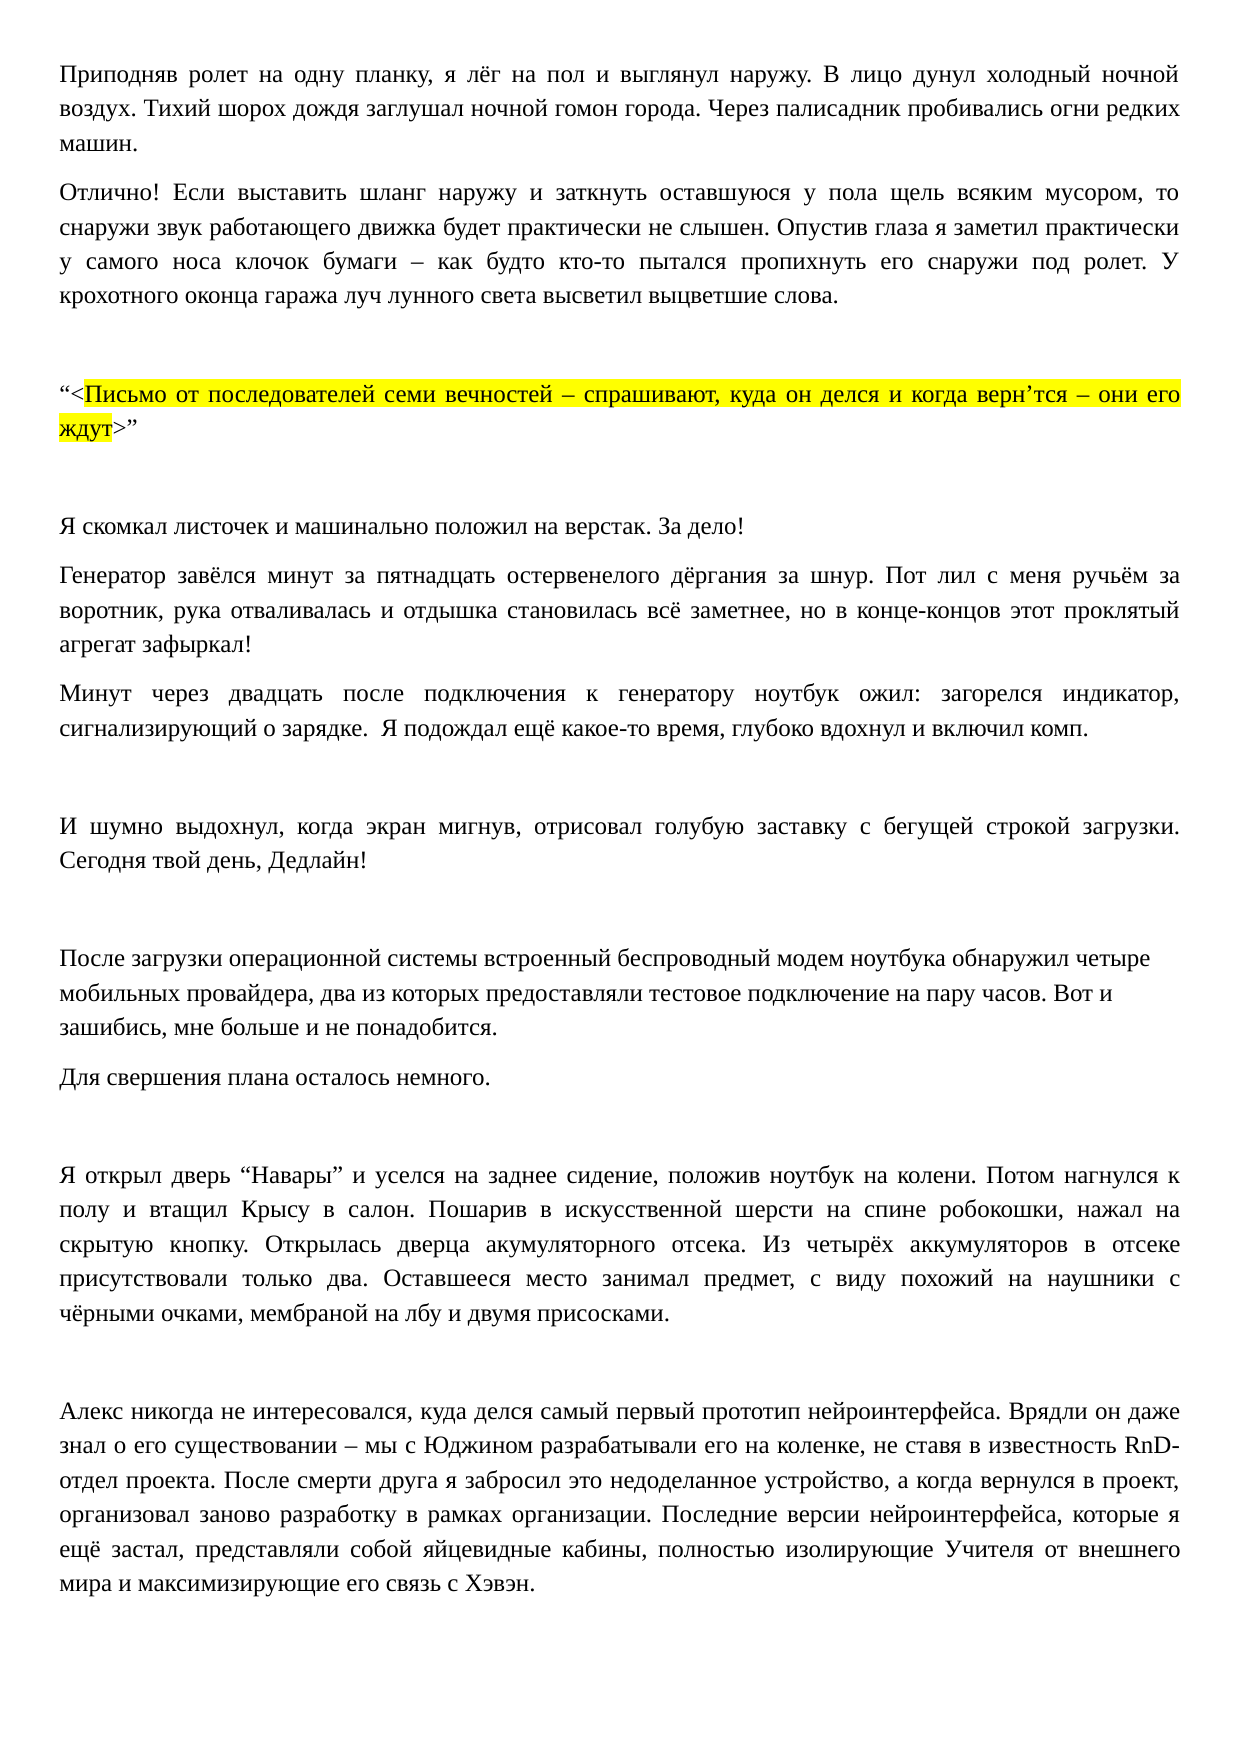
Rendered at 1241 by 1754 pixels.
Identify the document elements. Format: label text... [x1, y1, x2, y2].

text “<Письмо от последователей семи вечностей – спрашивают, куда он делся и когда верн’тся – они его ждут>” [59, 379, 1181, 442]
text Я скомкал листочек и машинально положил на верстак. За дело! [59, 511, 1181, 540]
text И шумно выдохнул, когда экран мигнув, отрисовал голубую заставку с бегущей строкой загрузки. Сегодня твой день, Дедлайн! [59, 811, 1181, 874]
text Я открыл дверь “Навары” и уселся на заднее сидение, положив ноутбук на колени. Потом нагнулся к полу и втащил Крысу в салон. Пошарив в искусственной шерсти на спине робокошки, нажал на скрытую кнопку. Открылась дверца акумуляторного отсека. Из четырёх аккумуляторов в отсеке присутствовали только два. Оставшееся место занимал предмет, с виду похожий на наушники с чёрными очками, мембраной на лбу и двумя присосками. [59, 1160, 1181, 1326]
text Генератор завёлся минут за пятнадцать остервенелого дёргания за шнур. Пот лил с меня ручьём за воротник, рука отваливалась и отдышка становилась всё заметнее, но в конце-концов этот проклятый агрегат зафыркал! [59, 560, 1181, 658]
text Минут через двадцать после подключения к генератору ноутбук ожил: загорелся индикатор, сигнализирующий о зарядке. Я подождал ещё какое-то время, глубоко вдохнул и включил комп. [59, 678, 1181, 742]
text Алекс никогда не интересовался, куда делся самый первый прототип нейроинтерфейса. Врядли он даже знал о его существовании – мы с Юджином разрабатывали его на коленке, не ставя в известность RnD-отдел проекта. После смерти друга я забросил это недоделанное устройство, а когда вернулся в проект, организовал заново разработку в рамках организации. Последние версии нейроинтерфейса, которые я ещё застал, представляли собой яйцевидные кабины, полностью изолирующие Учителя от внешнего мира и максимизирующие его связь с Хэвэн. [59, 1396, 1181, 1597]
text После загрузки операционной системы встроенный беспроводный модем ноутбука обнаружил четыре мобильных провайдера, два из которых предоставляли тестовое подключение на пару часов. Вот и зашибись, мне больше и не понадобится. [59, 943, 1181, 1041]
text Приподняв ролет на одну планку, я лёг на пол и выглянул наружу. В лицо дунул холодный ночной воздух. Тихий шорох дождя заглушал ночной гомон города. Через палисадник пробивались огни редких машин. [59, 59, 1181, 157]
text Для свершения плана осталось немного. [59, 1062, 1181, 1090]
text Отлично! Если выставить шланг наружу и заткнуть оставшуюся у пола щель всяким мусором, то снаружи звук работающего движка будет практически не слышен. Опустив глаза я заметил практически у самого носа клочок бумаги – как будто кто-то пытался пропихнуть его снаружи под ролет. У крохотного оконца гаража луч лунного света высветил выцветшие слова. [59, 177, 1181, 309]
